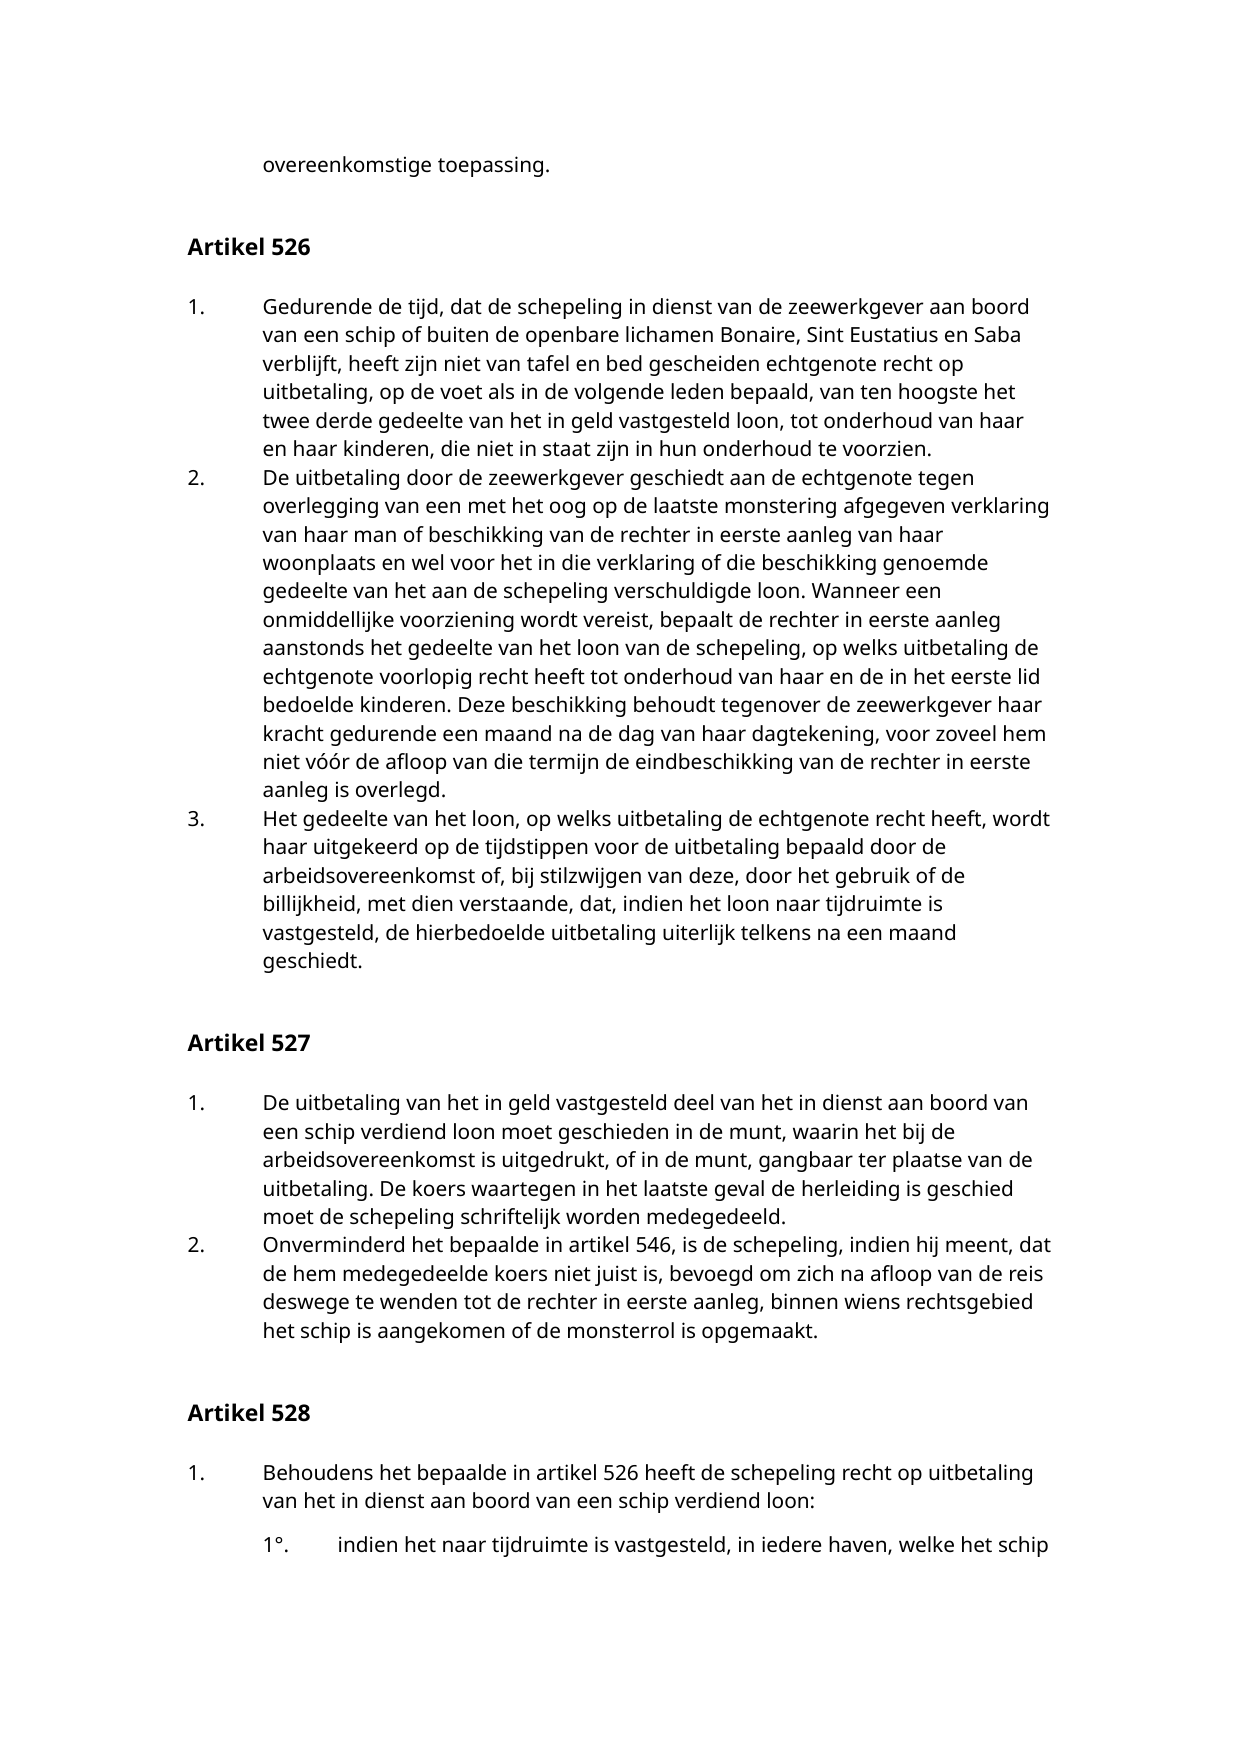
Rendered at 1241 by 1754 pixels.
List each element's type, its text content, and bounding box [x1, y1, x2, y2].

subtitle Artikel 527 [187, 1027, 1053, 1058]
list Onverminderd het bepaalde in artikel 546, is de schepeling, indien hij meent, dat de hem medegedeelde koers niet juist is, bevoegd om zich na afloop van de reis deswege te wenden tot de rechter in eerste aanleg, binnen wiens rechtsgebied het schip is aangekomen of de monsterrol is opgemaakt. [187, 1231, 1053, 1344]
subtitle Artikel 528 [187, 1397, 1053, 1428]
list indien het naar tijdruimte is vastgesteld, in iedere haven, welke het schip [262, 1530, 1053, 1558]
list Het gedeelte van het loon, op welks uitbetaling de echtgenote recht heeft, wordt haar uitgekeerd op de tijdstippen voor de uitbetaling bepaald door de arbeidsovereenkomst of, bij stilzwijgen van deze, door het gebruik of de billijkheid, met dien verstaande, dat, indien het loon naar tijdruimte is vastgesteld, de hierbedoelde uitbetaling uiterlijk telkens na een maand geschiedt. [187, 804, 1053, 975]
list De uitbetaling door de zeewerkgever geschiedt aan de echtgenote tegen overlegging van een met het oog op de laatste monstering afgegeven verklaring van haar man of beschikking van de rechter in eerste aanleg van haar woonplaats en wel voor het in die verklaring of die beschikking genoemde gedeelte van het aan de schepeling verschuldigde loon. Wanneer een onmiddellijke voorziening wordt vereist, bepaalt de rechter in eerste aanleg aanstonds het gedeelte van het loon van de schepeling, op welks uitbetaling de echtgenote voorlopig recht heeft tot onderhoud van haar en de in het eerste lid bedoelde kinderen. Deze beschikking behoudt tegenover de zeewerkgever haar kracht gedurende een maand na de dag van haar dagtekening, voor zoveel hem niet vóór de afloop van die termijn de eindbeschikking van de rechter in eerste aanleg is overlegd. [187, 463, 1053, 804]
list Behoudens het bepaalde in artikel 526 heeft de schepeling recht op uitbetaling van het in dienst aan boord van een schip verdiend loon: [187, 1458, 1053, 1515]
list overeenkomstige toepassing. [187, 150, 1053, 178]
list Gedurende de tijd, dat de schepeling in dienst van de zeewerkgever aan boord van een schip of buiten de openbare lichamen Bonaire, Sint Eustatius en Saba verblijft, heeft zijn niet van tafel en bed gescheiden echtgenote recht op uitbetaling, op de voet als in de volgende leden bepaald, van ten hoogste het twee derde gedeelte van het in geld vastgesteld loon, tot onderhoud van haar en haar kinderen, die niet in staat zijn in hun onderhoud te voorzien. [187, 292, 1053, 463]
subtitle Artikel 526 [187, 231, 1053, 262]
list De uitbetaling van het in geld vastgesteld deel van het in dienst aan boord van een schip verdiend loon moet geschieden in de munt, waarin het bij de arbeidsovereenkomst is uitgedrukt, of in de munt, gangbaar ter plaatse van de uitbetaling. De koers waartegen in het laatste geval de herleiding is geschied moet de schepeling schriftelijk worden medegedeeld. [187, 1088, 1053, 1231]
